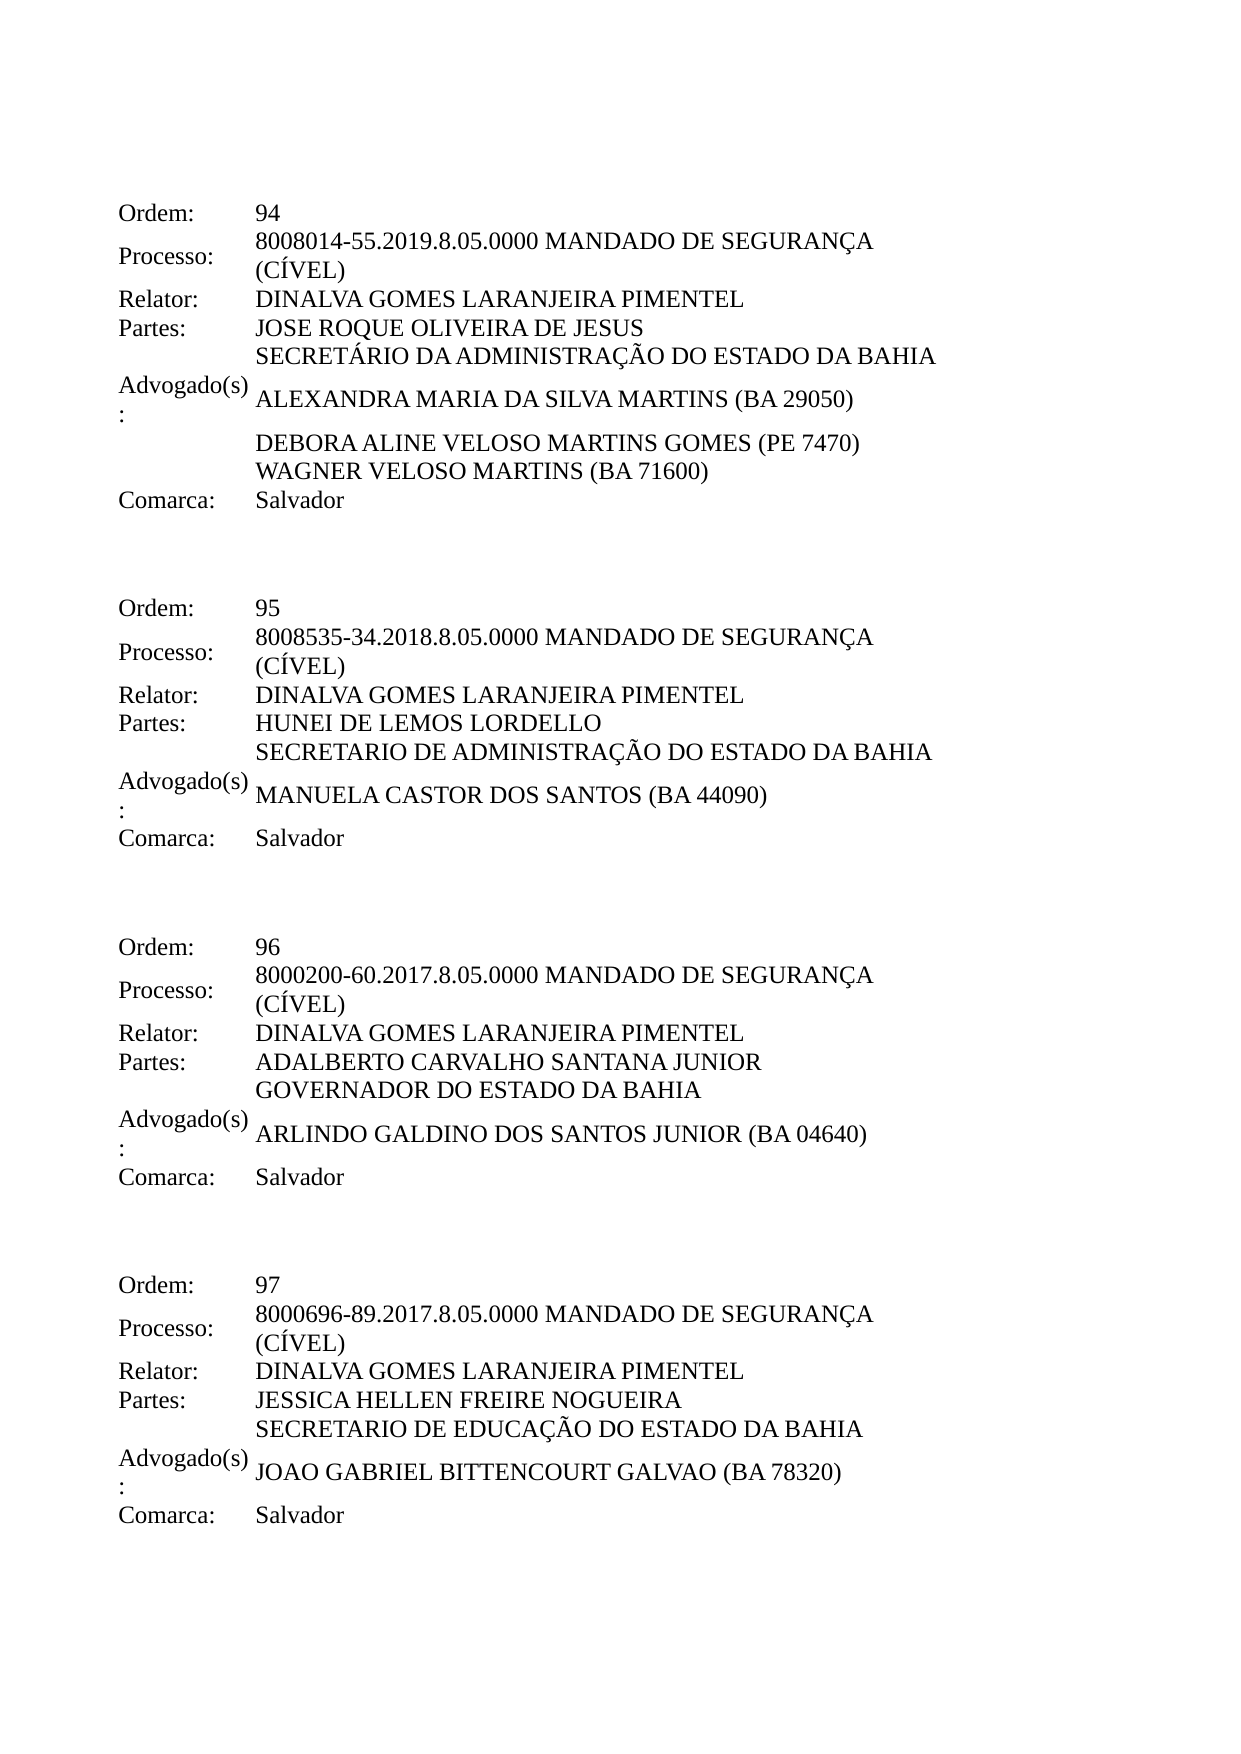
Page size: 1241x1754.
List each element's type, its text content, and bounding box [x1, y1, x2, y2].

table_cell Salvador [255, 1500, 969, 1529]
table_cell JOSE ROQUE OLIVEIRA DE JESUS [255, 313, 969, 341]
table_cell DINALVA GOMES LARANJEIRA PIMENTEL [255, 1356, 969, 1385]
table_cell ADALBERTO CARVALHO SANTANA JUNIOR [255, 1047, 969, 1076]
table_cell Comarca: [118, 824, 255, 852]
table_cell SECRETARIO DE EDUCAÇÃO DO ESTADO DA BAHIA [255, 1414, 969, 1443]
table_cell Relator: [118, 680, 255, 708]
table_cell Advogado(s): [118, 370, 255, 428]
table_cell Advogado(s): [118, 1443, 255, 1500]
table_cell Comarca: [118, 1162, 255, 1191]
table_cell Partes: [118, 709, 255, 737]
table_header Ordem: [118, 198, 255, 226]
table_cell Processo: [118, 622, 255, 680]
table_cell Relator: [118, 284, 255, 313]
table_cell 8000696-89.2017.8.05.0000 MANDADO DE SEGURANÇA (CÍVEL) [255, 1299, 969, 1356]
table_cell [118, 456, 255, 485]
table_cell 8008535-34.2018.8.05.0000 MANDADO DE SEGURANÇA (CÍVEL) [255, 622, 969, 680]
table_cell Comarca: [118, 1500, 255, 1529]
table_header 97 [255, 1270, 969, 1299]
table_cell 8000200-60.2017.8.05.0000 MANDADO DE SEGURANÇA (CÍVEL) [255, 961, 969, 1018]
table_cell Advogado(s): [118, 1104, 255, 1162]
table_cell Relator: [118, 1018, 255, 1047]
table_cell [118, 1414, 255, 1443]
table_cell Partes: [118, 313, 255, 341]
table_cell [118, 737, 255, 766]
table_cell [118, 428, 255, 456]
table_header Ordem: [118, 594, 255, 622]
table_cell Processo: [118, 1299, 255, 1356]
table_cell Partes: [118, 1047, 255, 1076]
table_cell DINALVA GOMES LARANJEIRA PIMENTEL [255, 1018, 969, 1047]
table_cell Processo: [118, 961, 255, 1018]
table_cell Salvador [255, 1162, 969, 1191]
table_cell JOAO GABRIEL BITTENCOURT GALVAO (BA 78320) [255, 1443, 969, 1500]
table_cell DINALVA GOMES LARANJEIRA PIMENTEL [255, 680, 969, 708]
table_cell Salvador [255, 824, 969, 852]
table_cell Comarca: [118, 485, 255, 514]
table_cell Relator: [118, 1356, 255, 1385]
table_header Ordem: [118, 1270, 255, 1299]
table_cell Processo: [118, 226, 255, 284]
table_cell [118, 1076, 255, 1104]
table_cell HUNEI DE LEMOS LORDELLO [255, 709, 969, 737]
table_cell SECRETÁRIO DA ADMINISTRAÇÃO DO ESTADO DA BAHIA [255, 341, 969, 370]
table_cell MANUELA CASTOR DOS SANTOS (BA 44090) [255, 766, 969, 823]
table_cell DINALVA GOMES LARANJEIRA PIMENTEL [255, 284, 969, 313]
table_cell ALEXANDRA MARIA DA SILVA MARTINS (BA 29050) [255, 370, 969, 428]
table_header Ordem: [118, 932, 255, 961]
table_cell JESSICA HELLEN FREIRE NOGUEIRA [255, 1385, 969, 1414]
table_cell DEBORA ALINE VELOSO MARTINS GOMES (PE 7470) [255, 428, 969, 456]
table_header 95 [255, 594, 969, 622]
table_header 96 [255, 932, 969, 961]
table_cell ARLINDO GALDINO DOS SANTOS JUNIOR (BA 04640) [255, 1104, 969, 1162]
table_cell Advogado(s): [118, 766, 255, 823]
table_header 94 [255, 198, 969, 226]
table_cell GOVERNADOR DO ESTADO DA BAHIA [255, 1076, 969, 1104]
table_cell SECRETARIO DE ADMINISTRAÇÃO DO ESTADO DA BAHIA [255, 737, 969, 766]
table_cell 8008014-55.2019.8.05.0000 MANDADO DE SEGURANÇA (CÍVEL) [255, 226, 969, 284]
table_cell [118, 341, 255, 370]
table_cell WAGNER VELOSO MARTINS (BA 71600) [255, 456, 969, 485]
table_cell Salvador [255, 485, 969, 514]
table_cell Partes: [118, 1385, 255, 1414]
